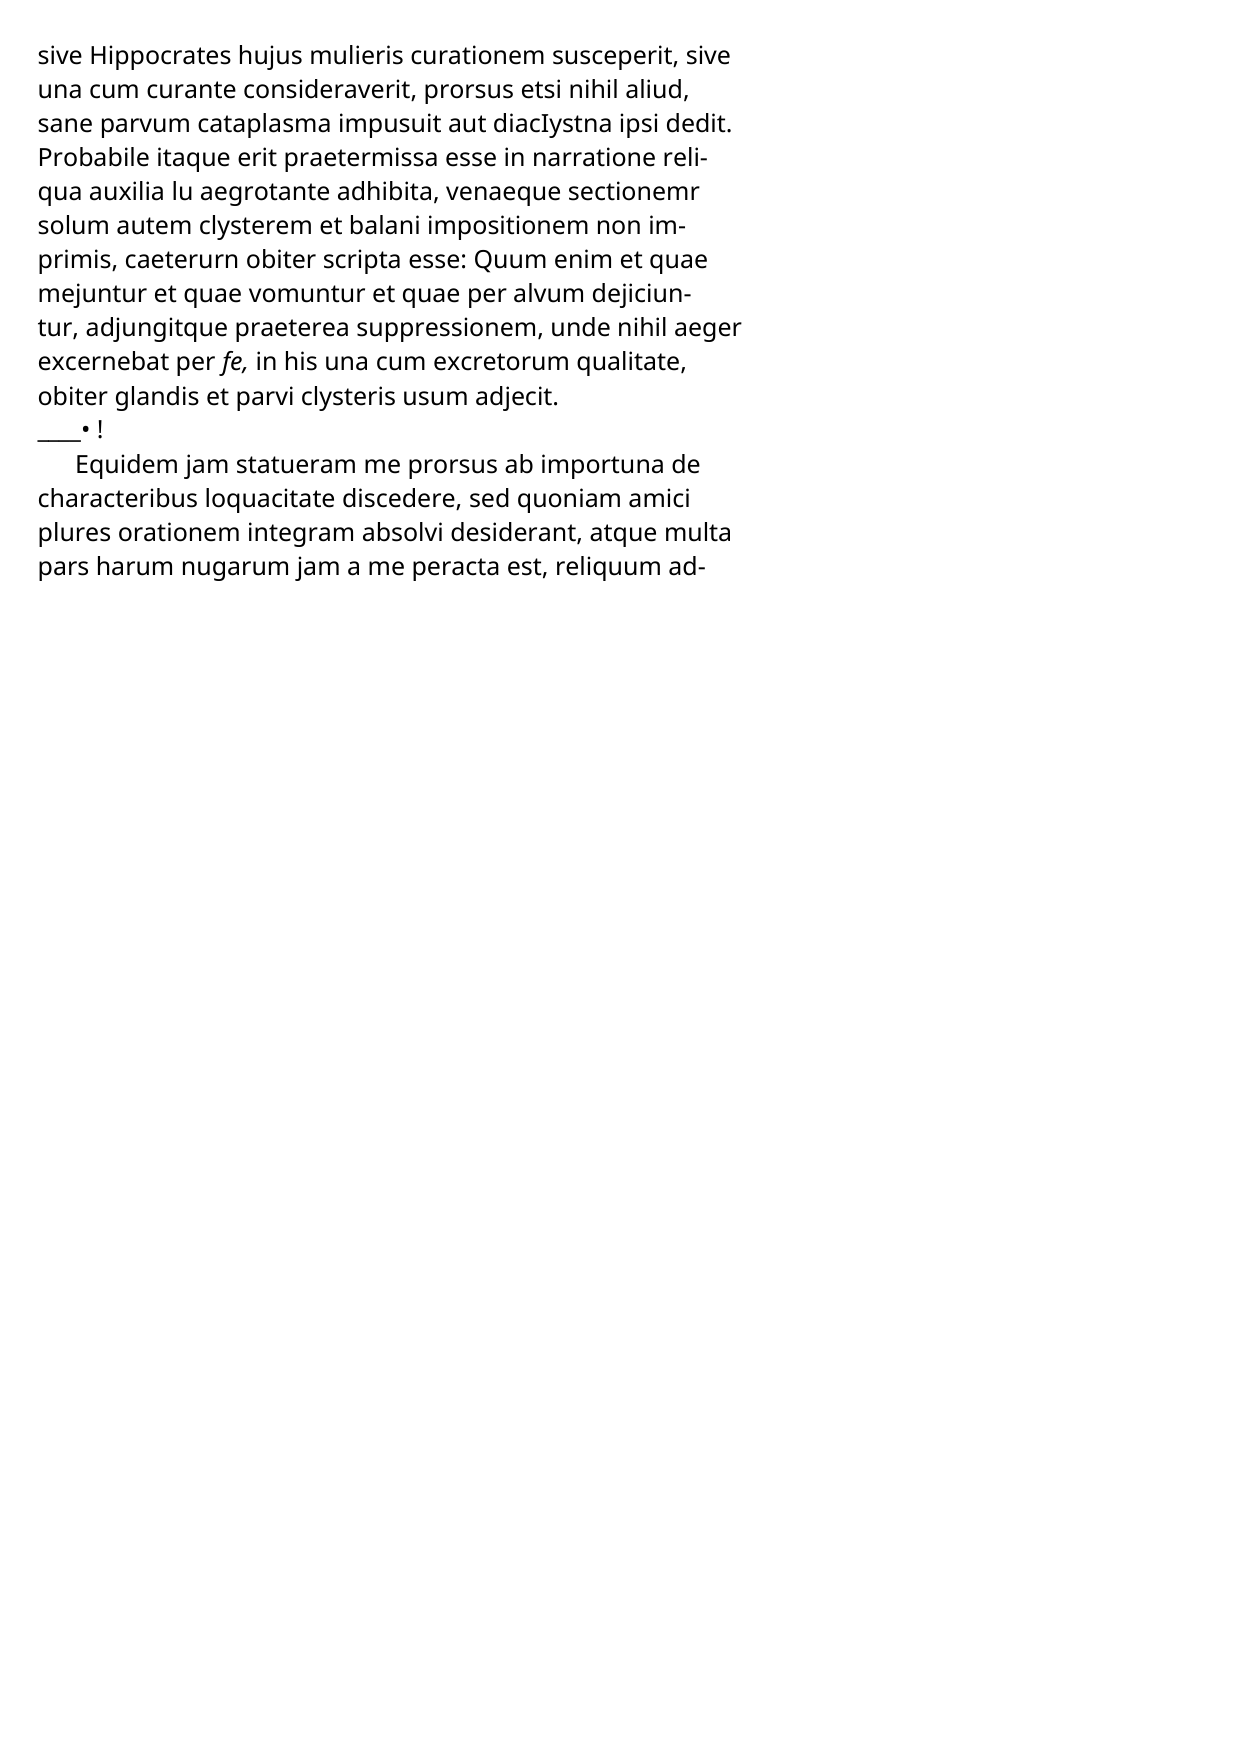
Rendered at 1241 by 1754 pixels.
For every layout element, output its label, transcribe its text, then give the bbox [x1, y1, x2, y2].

text • ! [37, 412, 1203, 446]
text sive Hippocrates hujus mulieris curationem susceperit, sive una cum curante consideraverit, prorsus etsi nihil aliud, sane parvum cataplasma impusuit aut diacIystna ipsi dedit. Probabile itaque erit praetermissa esse in narratione reli- qua auxilia lu aegrotante adhibita, venaeque sectionemr solum autem clysterem et balani impositionem non im- primis, caeterurn obiter scripta esse: Quum enim et quae mejuntur et quae vomuntur et quae per alvum dejiciun- tur, adjungitque praeterea suppressionem, unde nihil aeger excernebat per fe, in his una cum excretorum qualitate, obiter glandis et parvi clysteris usum adjecit. [37, 37, 1203, 412]
text Equidem jam statueram me prorsus ab importuna de characteribus loquacitate discedere, sed quoniam amici plures orationem integram absolvi desiderant, atque multa pars harum nugarum jam a me peracta est, reliquum ad- [37, 446, 1203, 582]
